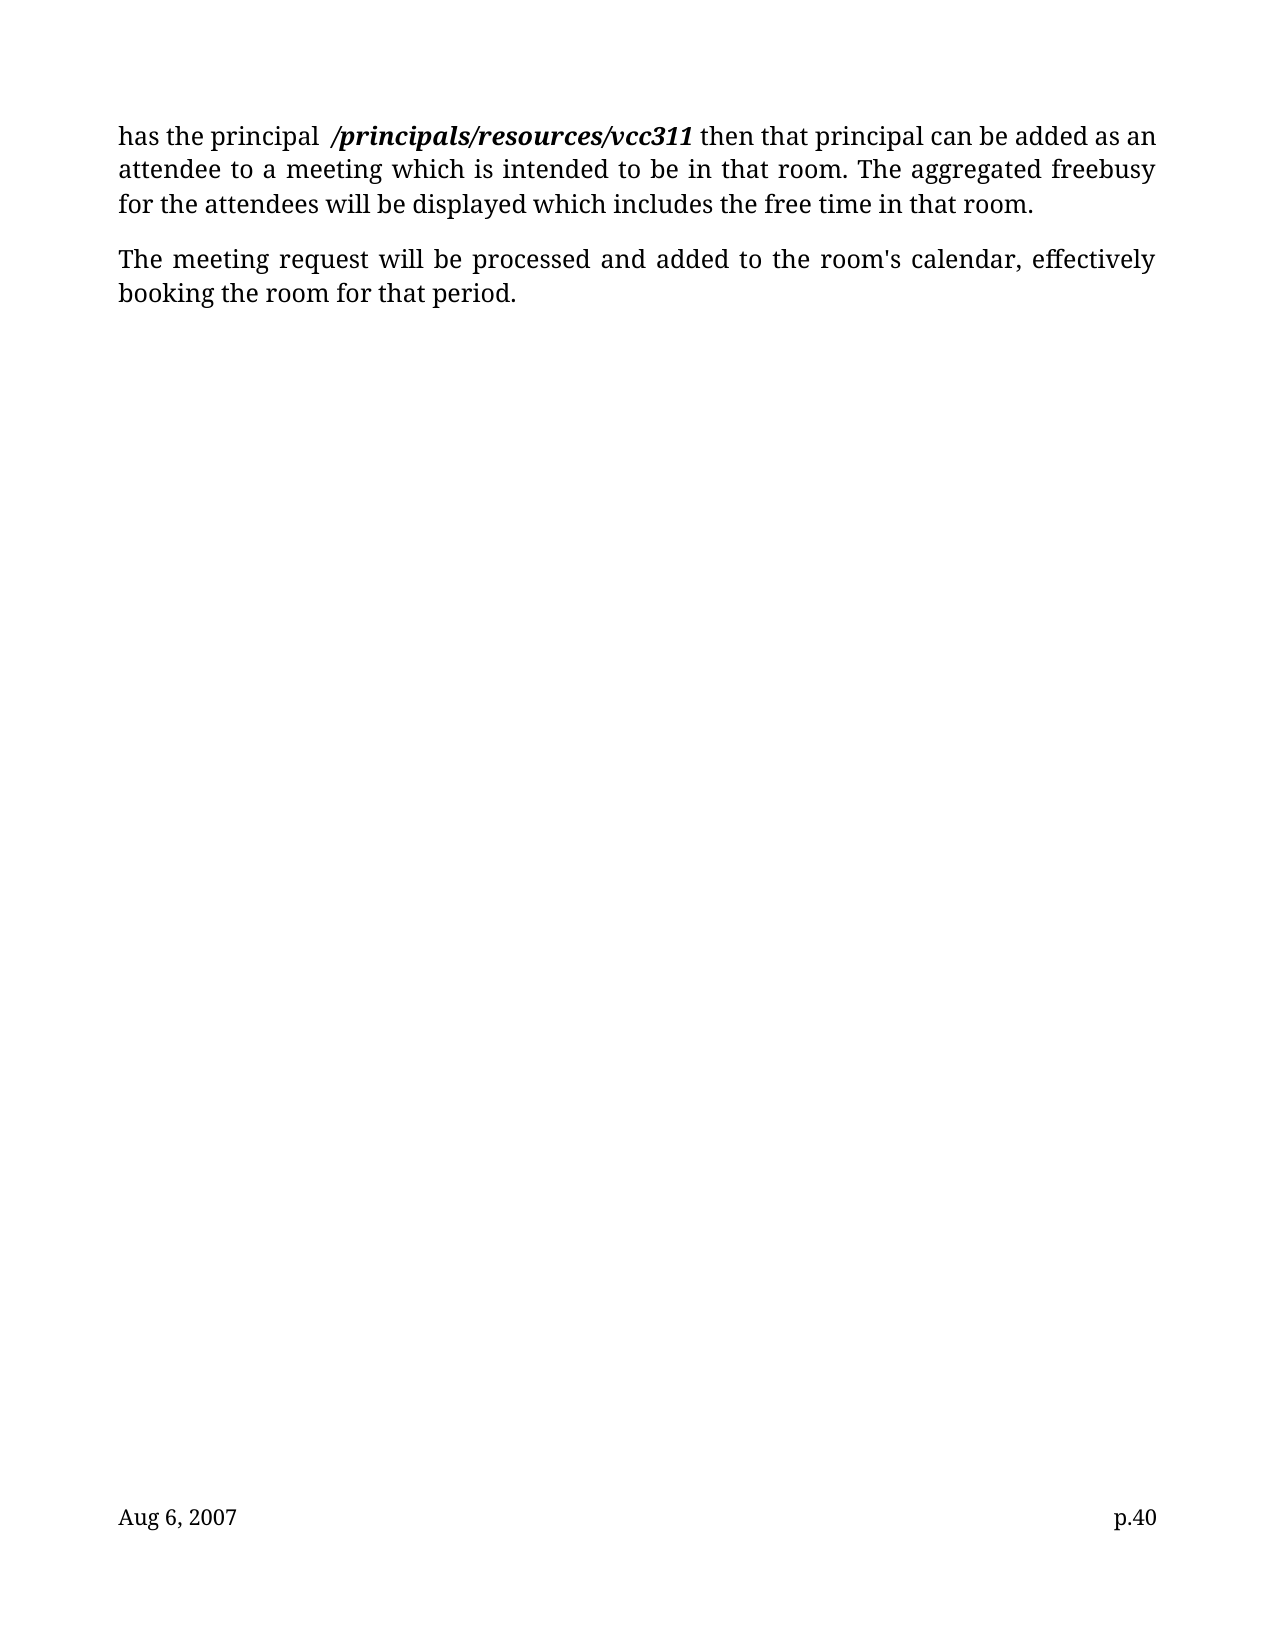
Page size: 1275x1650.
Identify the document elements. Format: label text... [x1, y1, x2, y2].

text The meeting request will be processed and added to the room's calendar, effectively booking the room for that period. [118, 241, 1157, 309]
text has the principal /principals/resources/vcc311 then that principal can be added as an attendee to a meeting which is intended to be in that room. The aggregated freebusy for the attendees will be displayed which includes the free time in that room. [118, 118, 1157, 220]
